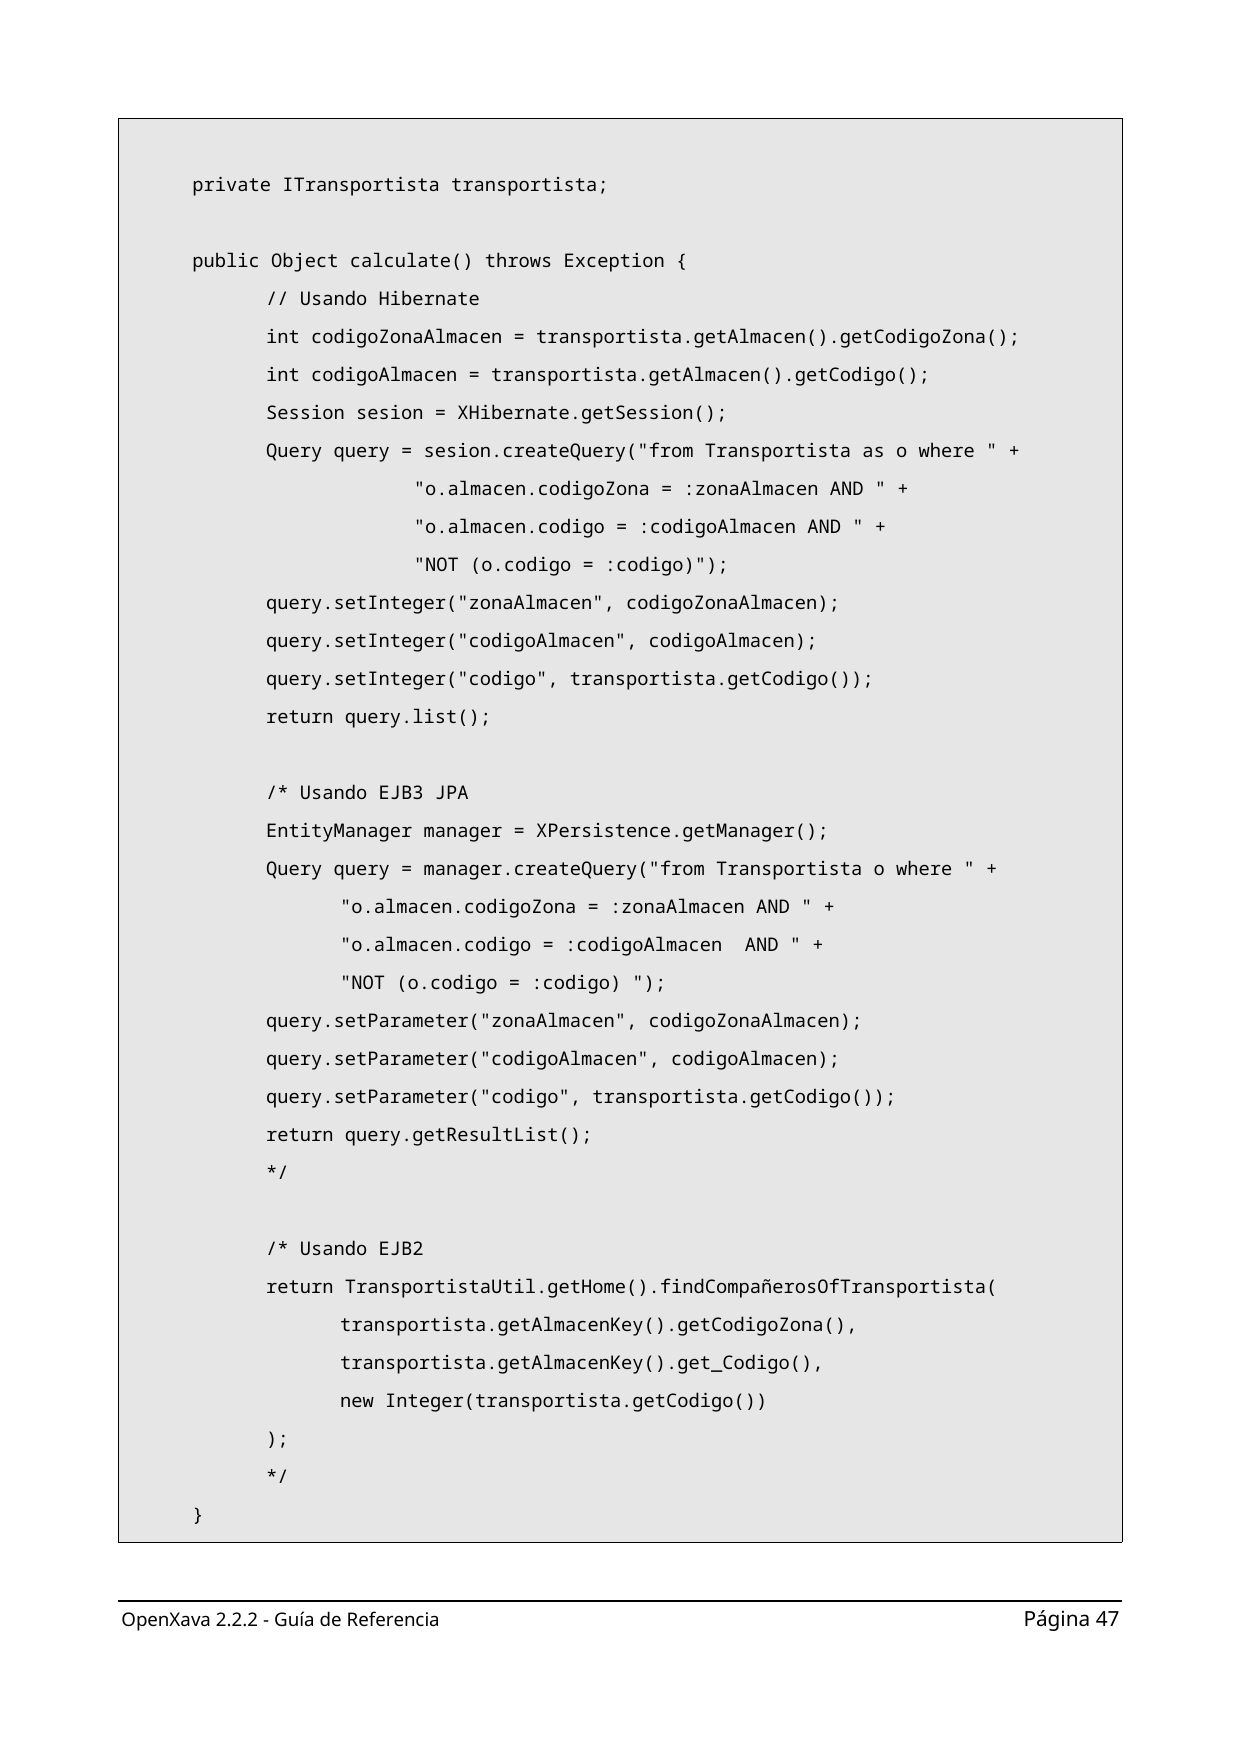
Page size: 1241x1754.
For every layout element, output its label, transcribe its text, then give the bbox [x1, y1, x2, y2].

text "o.almacen.codigo = :codigoAlmacen AND " + [119, 917, 1122, 954]
text "o.almacen.codigo = :codigoAlmacen AND " + [119, 498, 1122, 536]
text int codigoAlmacen = transportista.getAlmacen().getCodigo(); [119, 346, 1122, 384]
text query.setInteger("codigoAlmacen", codigoAlmacen); [119, 612, 1122, 650]
text query.setInteger("codigo", transportista.getCodigo()); [119, 650, 1122, 688]
text return TransportistaUtil.getHome().findCompañerosOfTransportista( [119, 1259, 1122, 1297]
text query.setParameter("codigoAlmacen", codigoAlmacen); [119, 1031, 1122, 1069]
text ); [119, 1411, 1122, 1449]
text */ [119, 1145, 1122, 1183]
text Query query = sesion.createQuery("from Transportista as o where " + [119, 422, 1122, 460]
text query.setParameter("codigo", transportista.getCodigo()); [119, 1069, 1122, 1107]
text public Object calculate() throws Exception { [119, 232, 1122, 270]
text return query.getResultList(); [119, 1107, 1122, 1145]
text Session sesion = XHibernate.getSession(); [119, 384, 1122, 422]
text EntityManager manager = XPersistence.getManager(); [119, 802, 1122, 841]
text "NOT (o.codigo = :codigo)"); [119, 536, 1122, 574]
text query.setInteger("zonaAlmacen", codigoZonaAlmacen); [119, 574, 1122, 612]
text "o.almacen.codigoZona = :zonaAlmacen AND " + [119, 878, 1122, 917]
text transportista.getAlmacenKey().get_Codigo(), [119, 1335, 1122, 1373]
text query.setParameter("zonaAlmacen", codigoZonaAlmacen); [119, 993, 1122, 1031]
text return query.list(); [119, 688, 1122, 726]
text Query query = manager.createQuery("from Transportista o where " + [119, 841, 1122, 878]
text // Usando Hibernate [119, 270, 1122, 308]
text } [119, 1487, 1122, 1542]
text transportista.getAlmacenKey().getCodigoZona(), [119, 1297, 1122, 1335]
text "NOT (o.codigo = :codigo) "); [119, 954, 1122, 993]
text private ITransportista transportista; [119, 156, 1122, 194]
text new Integer(transportista.getCodigo()) [119, 1373, 1122, 1411]
text /* Usando EJB3 JPA [119, 764, 1122, 802]
text int codigoZonaAlmacen = transportista.getAlmacen().getCodigoZona(); [119, 308, 1122, 346]
text */ [119, 1449, 1122, 1487]
text "o.almacen.codigoZona = :zonaAlmacen AND " + [119, 460, 1122, 498]
text /* Usando EJB2 [119, 1221, 1122, 1259]
